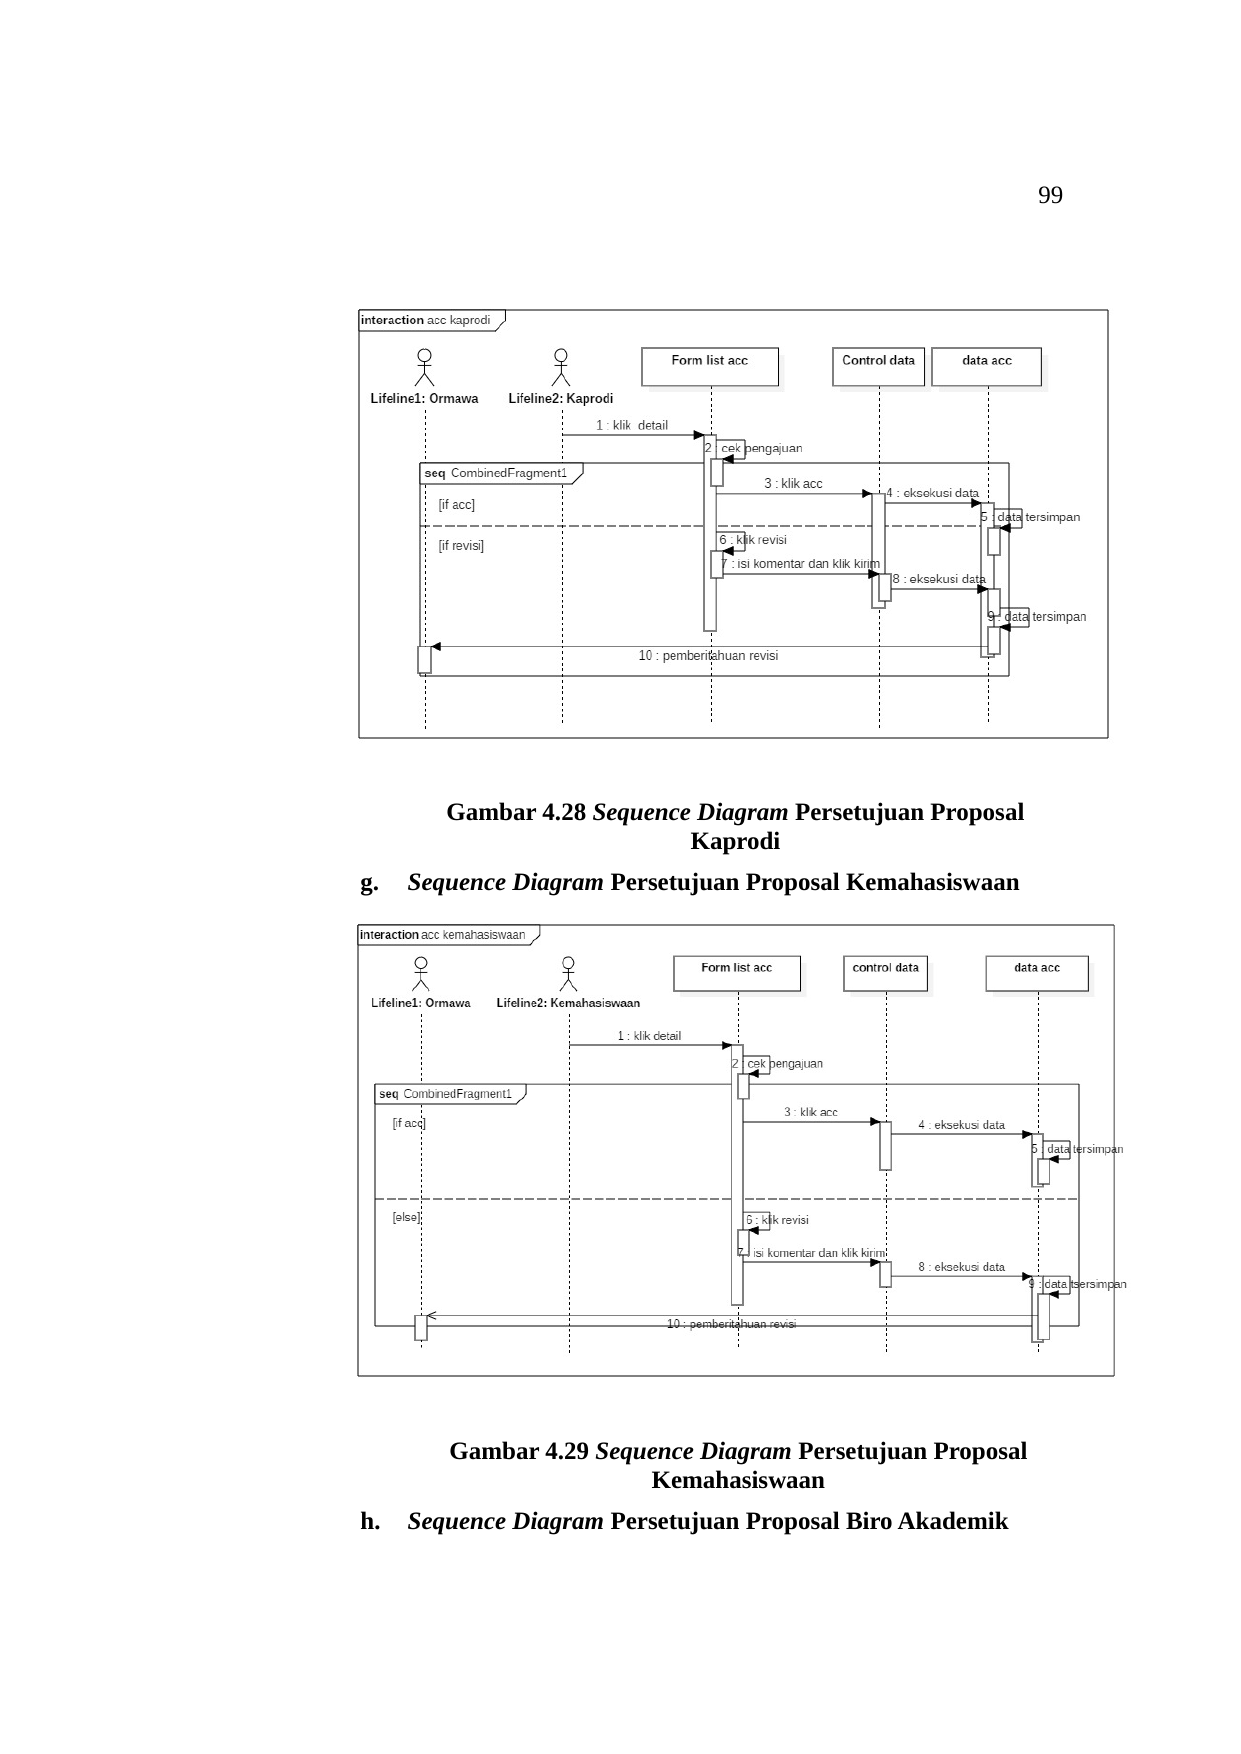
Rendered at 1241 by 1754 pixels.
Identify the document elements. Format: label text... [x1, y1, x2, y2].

picture [349, 300, 1126, 751]
text Gambar 4.29 Sequence Diagram Persetujuan Proposal Kemahasiswaan [413, 1436, 1063, 1494]
table_header [413, 751, 1062, 785]
list Sequence Diagram Persetujuan Proposal Biro Akademik [360, 1506, 1063, 1535]
table_header [417, 1390, 1067, 1424]
text Gambar 4.28 Sequence Diagram Persetujuan Proposal Kaprodi [407, 797, 1063, 855]
picture [349, 916, 1136, 1390]
table_header [417, 911, 1067, 916]
table_header [413, 295, 1062, 300]
list Sequence Diagram Persetujuan Proposal Kemahasiswaan [360, 867, 1063, 896]
